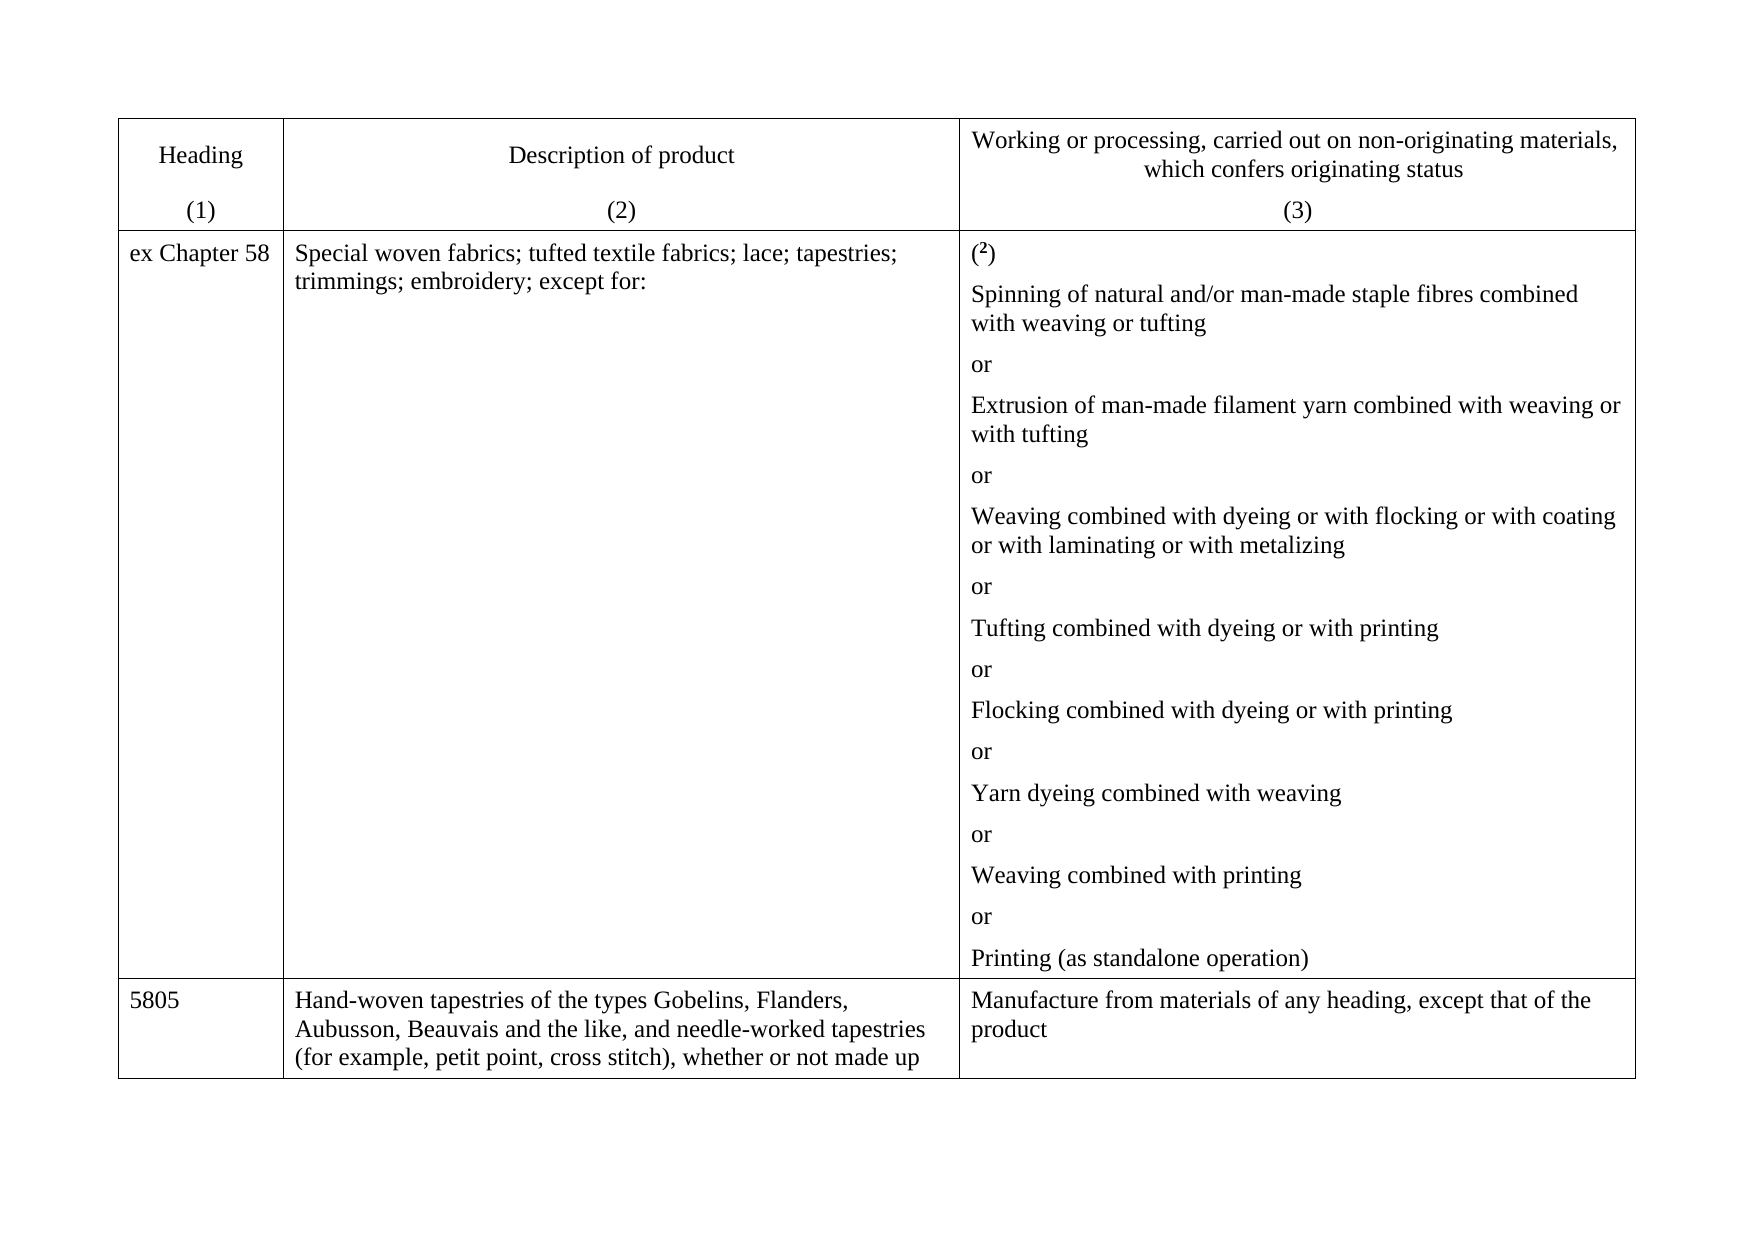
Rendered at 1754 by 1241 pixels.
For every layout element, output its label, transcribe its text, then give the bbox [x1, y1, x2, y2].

table_cell Special woven fabrics; tufted textile fabrics; lace; tapestries; trimmings; embroidery; except for: [284, 231, 959, 978]
table_header Description of product [284, 119, 959, 189]
table_header Heading [119, 119, 283, 189]
table_header Working or processing, carried out on non‑originating materials, which confers originating status [960, 119, 1635, 189]
table_cell Manufacture from materials of any heading, except that of the product [960, 979, 1635, 1077]
table_cell (2) [284, 189, 959, 230]
table_cell (3) [960, 189, 1635, 230]
table_cell 5805 [119, 979, 283, 1077]
table_cell (1) [119, 189, 283, 230]
table_cell Hand-woven tapestries of the types Gobelins, Flanders, Aubusson, Beauvais and the like, and needle-worked tapestries (for example, petit point, cross stitch), whether or not made up [284, 979, 959, 1077]
table_cell ex Chapter 58 [119, 231, 283, 978]
table_cell (2) Spinning of natural and/or man-made staple fibres combined with weaving or tufting or Extrusion of man-made filament yarn combined with weaving or with tufting or Weaving combined with dyeing or with flocking or with coating or with laminating or with metalizing or Tufting combined with dyeing or with printing or Flocking combined with dyeing or with printing or Yarn dyeing combined with weaving or Weaving combined with printing or Printing (as standalone operation) [960, 231, 1635, 978]
